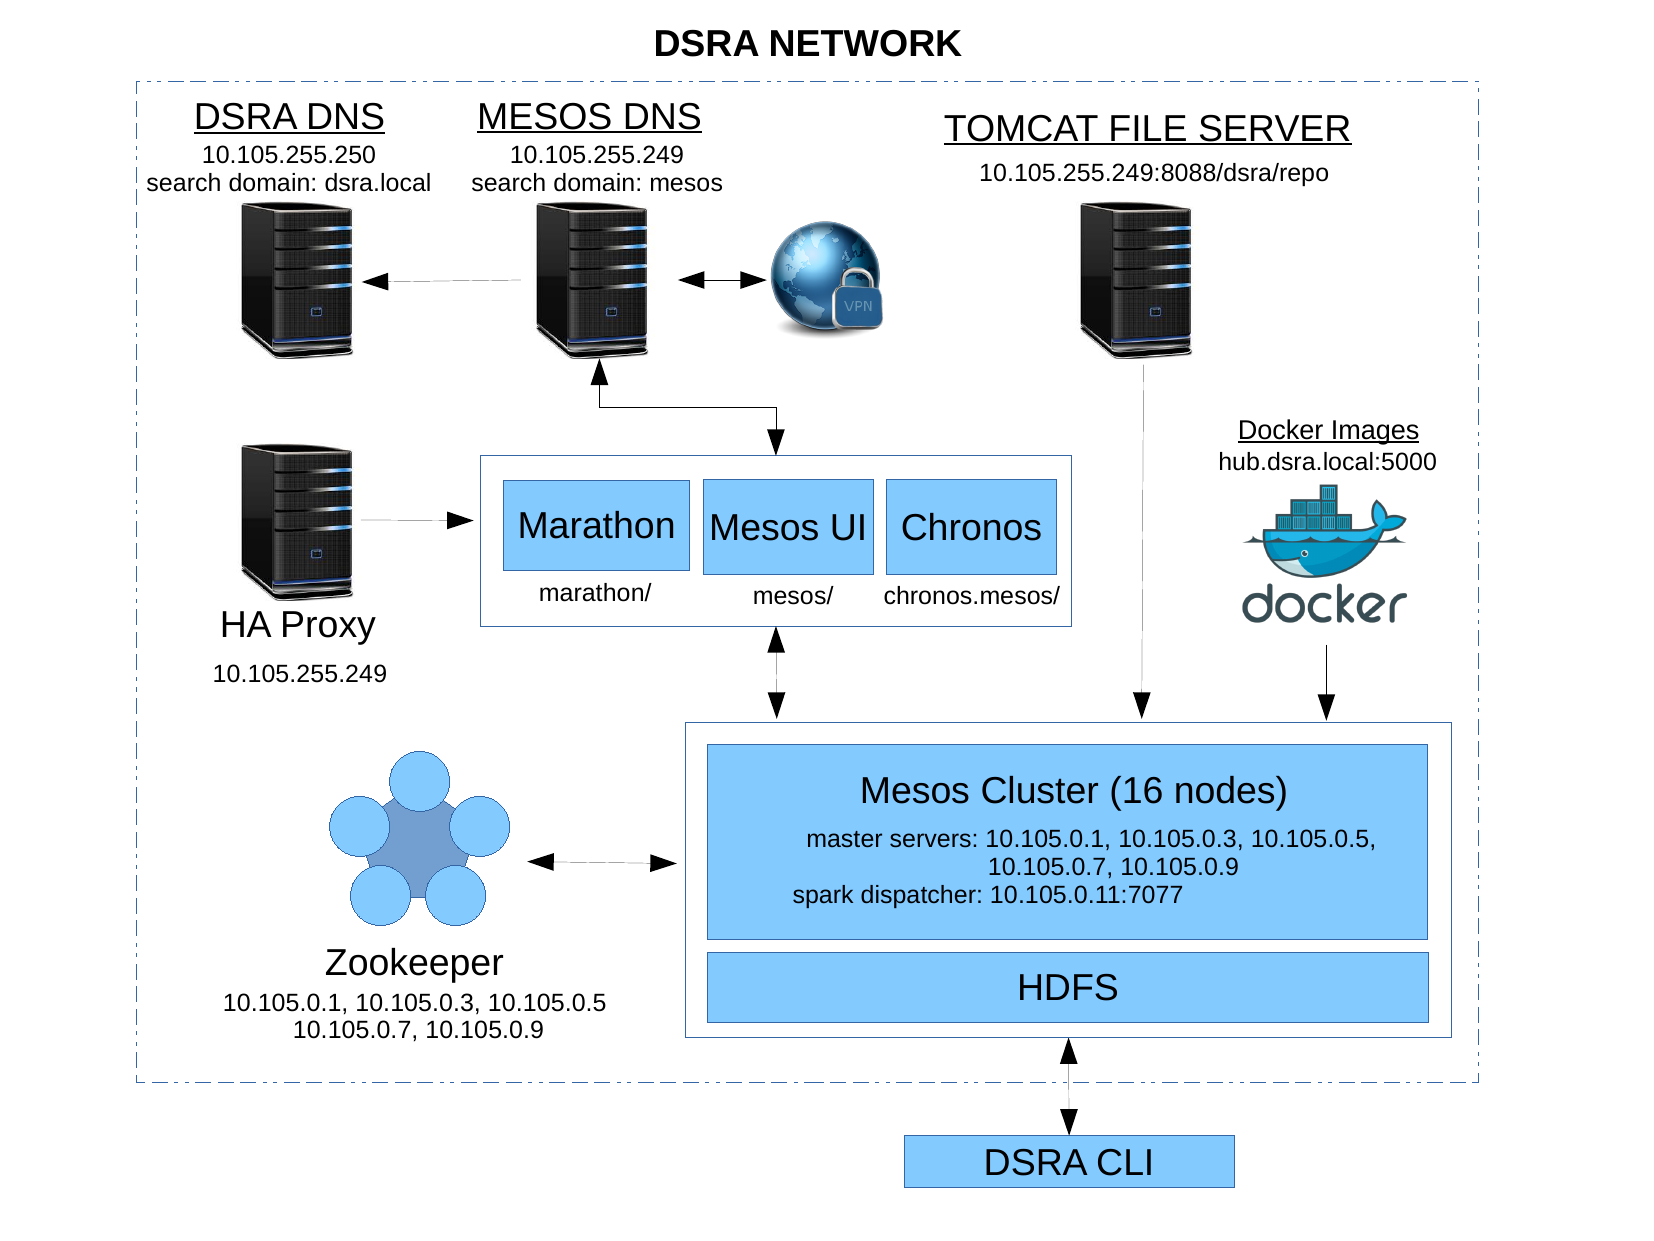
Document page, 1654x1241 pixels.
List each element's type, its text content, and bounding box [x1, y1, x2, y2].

picture [1064, 201, 1222, 359]
text_box Docker Images [1223, 407, 1435, 440]
text_box DSRA CLI [904, 1135, 1235, 1188]
text_box MESOS DNS [462, 87, 718, 133]
text_box 10.105.255.249 [197, 652, 403, 696]
text_box master servers: 10.105.0.1, 10.105.0.3, 10.105.0.5, 10.105.0.7, 10.105.0.9 spark dispatcher: 10.105.0.11:7077 [777, 817, 1400, 917]
text_box hub.dsra.local:5000 [1203, 440, 1453, 484]
picture [766, 220, 887, 340]
text_box Marathon [503, 480, 690, 571]
text_box 10.105.255.250 search domain: dsra.local [131, 133, 487, 205]
text_box 10.105.255.249:8088/dsra/repo [964, 151, 1346, 280]
text_box mesos/ [738, 574, 849, 618]
text_box Mesos Cluster (16 nodes) [844, 761, 1304, 819]
picture [225, 205, 383, 359]
picture [225, 443, 383, 595]
picture [1212, 454, 1436, 654]
text_box HDFS [707, 952, 1429, 1023]
text_box Mesos UI [703, 479, 874, 575]
picture [520, 205, 678, 359]
text_box marathon/ [524, 570, 667, 614]
text_box 10.105.0.1, 10.105.0.3, 10.105.0.5 10.105.0.7, 10.105.0.9 [208, 980, 630, 1053]
text_box [329, 751, 510, 926]
text_box Zookeeper [310, 934, 519, 980]
text_box DSRA DNS [178, 88, 400, 133]
text_box TOMCAT FILE SERVER [928, 99, 1367, 157]
text_box Chronos [886, 479, 1057, 574]
text_box [707, 744, 1428, 940]
text_box chronos.mesos/ [868, 574, 1076, 618]
text_box HA Proxy [205, 595, 391, 652]
text_box DSRA NETWORK [638, 14, 978, 72]
text_box 10.105.255.249 search domain: mesos [487, 133, 739, 205]
